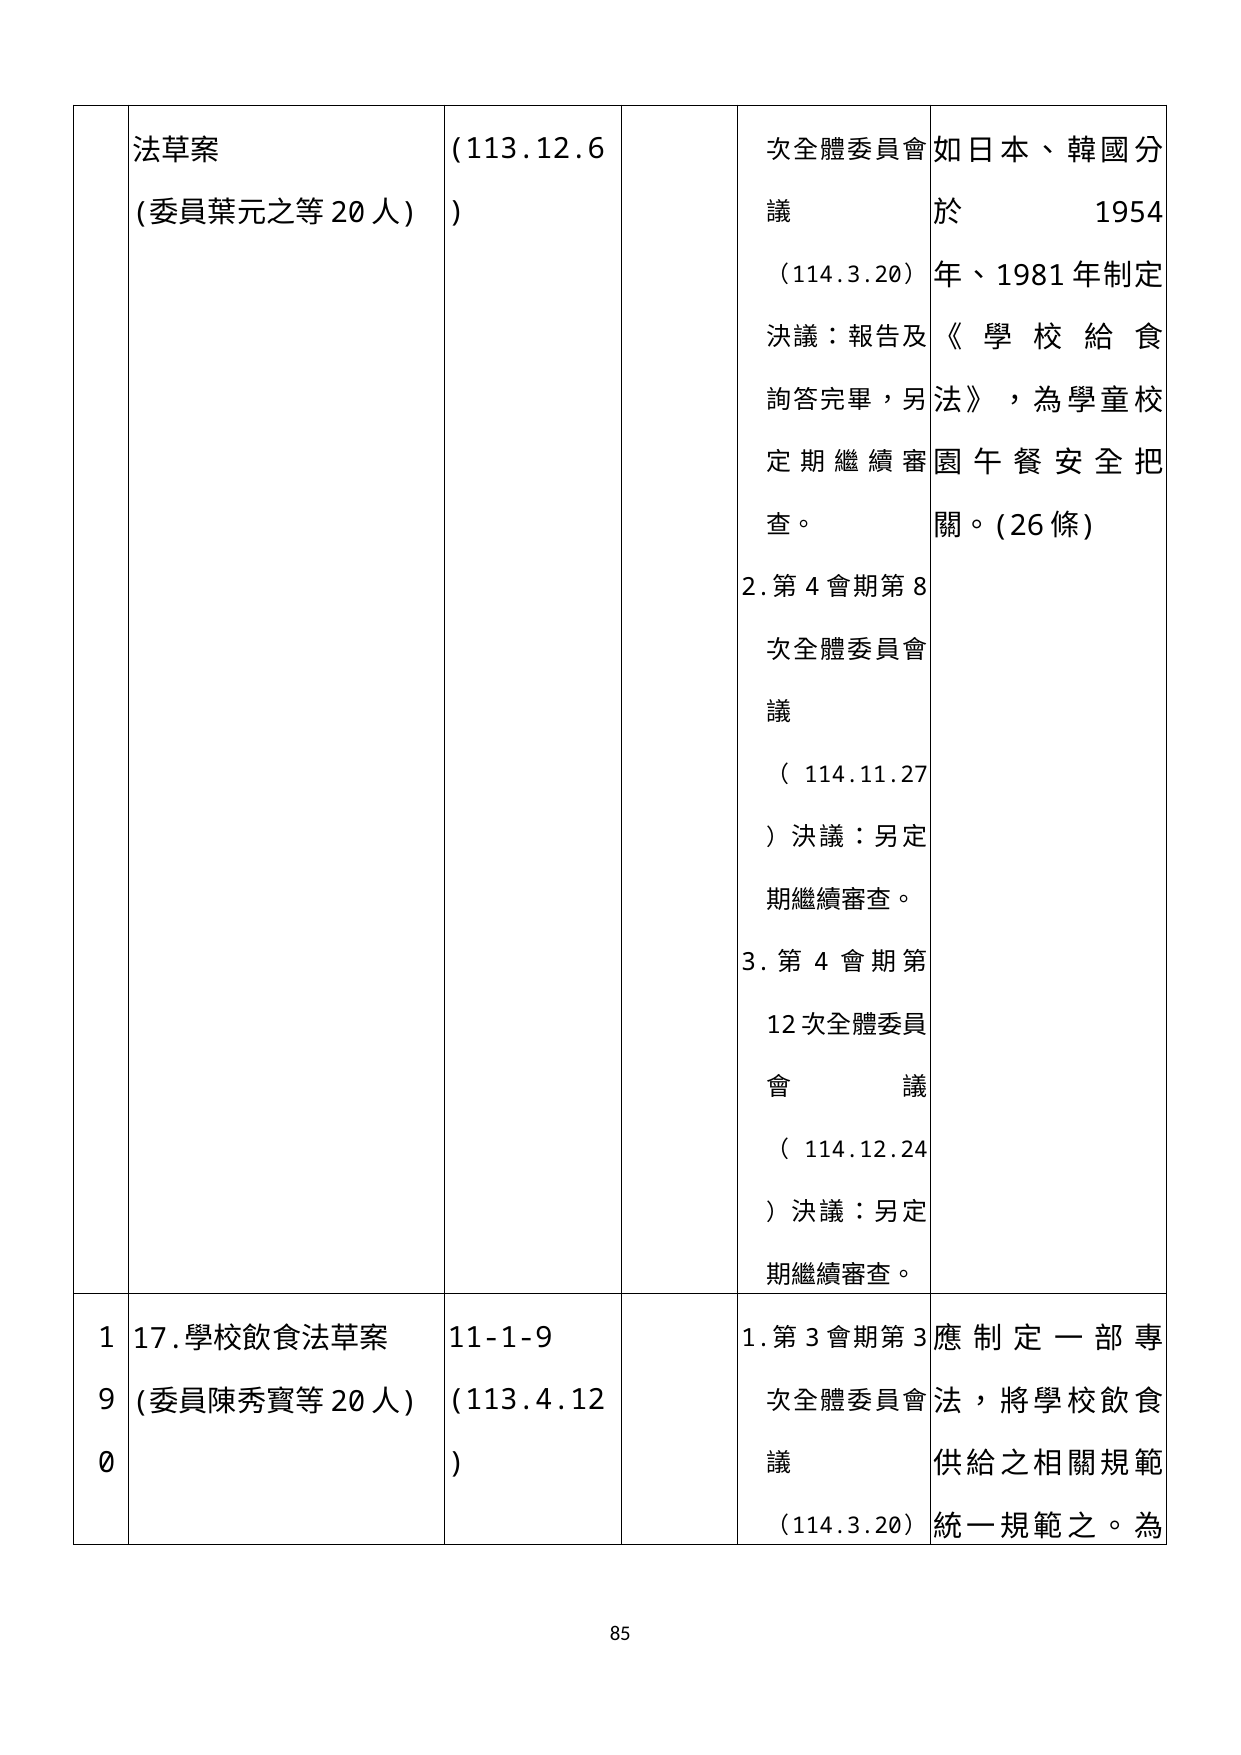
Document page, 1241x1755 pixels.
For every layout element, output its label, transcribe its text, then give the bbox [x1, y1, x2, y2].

table_cell [622, 1294, 737, 1544]
table_cell 次全體委員會議（114.3.20）決議：報告及詢答完畢，另定期繼續審查。 2.第4會期第8次全體委員會議（114.11.27）決議：另定期繼續審查。 3.第4會期第12次全體委員會議（114.12.24）決議：另定期繼續審查。 [738, 106, 930, 1293]
table_cell 11-1-9 (113.4.12) [445, 1294, 621, 1544]
table_cell [74, 1294, 128, 1544]
table_cell [74, 106, 128, 1293]
table_cell (113.12.6) [445, 106, 621, 1293]
table_cell 應制定一部專法，將學校飲食供給之相關規範統一規範之。為 [931, 1294, 1166, 1544]
table_cell 17.學校飲食法草案 (委員陳秀寳等20人) [129, 1294, 444, 1544]
table_cell 1.第3會期第3次全體委員會議（114.3.20） [738, 1294, 930, 1544]
table_cell 如日本、韓國分於1954年、1981年制定《學校給食法》，為學童校園午餐安全把關。(26條) [931, 106, 1166, 1293]
table_cell [622, 106, 737, 1293]
table_cell 法草案 (委員葉元之等20人) [129, 106, 444, 1293]
